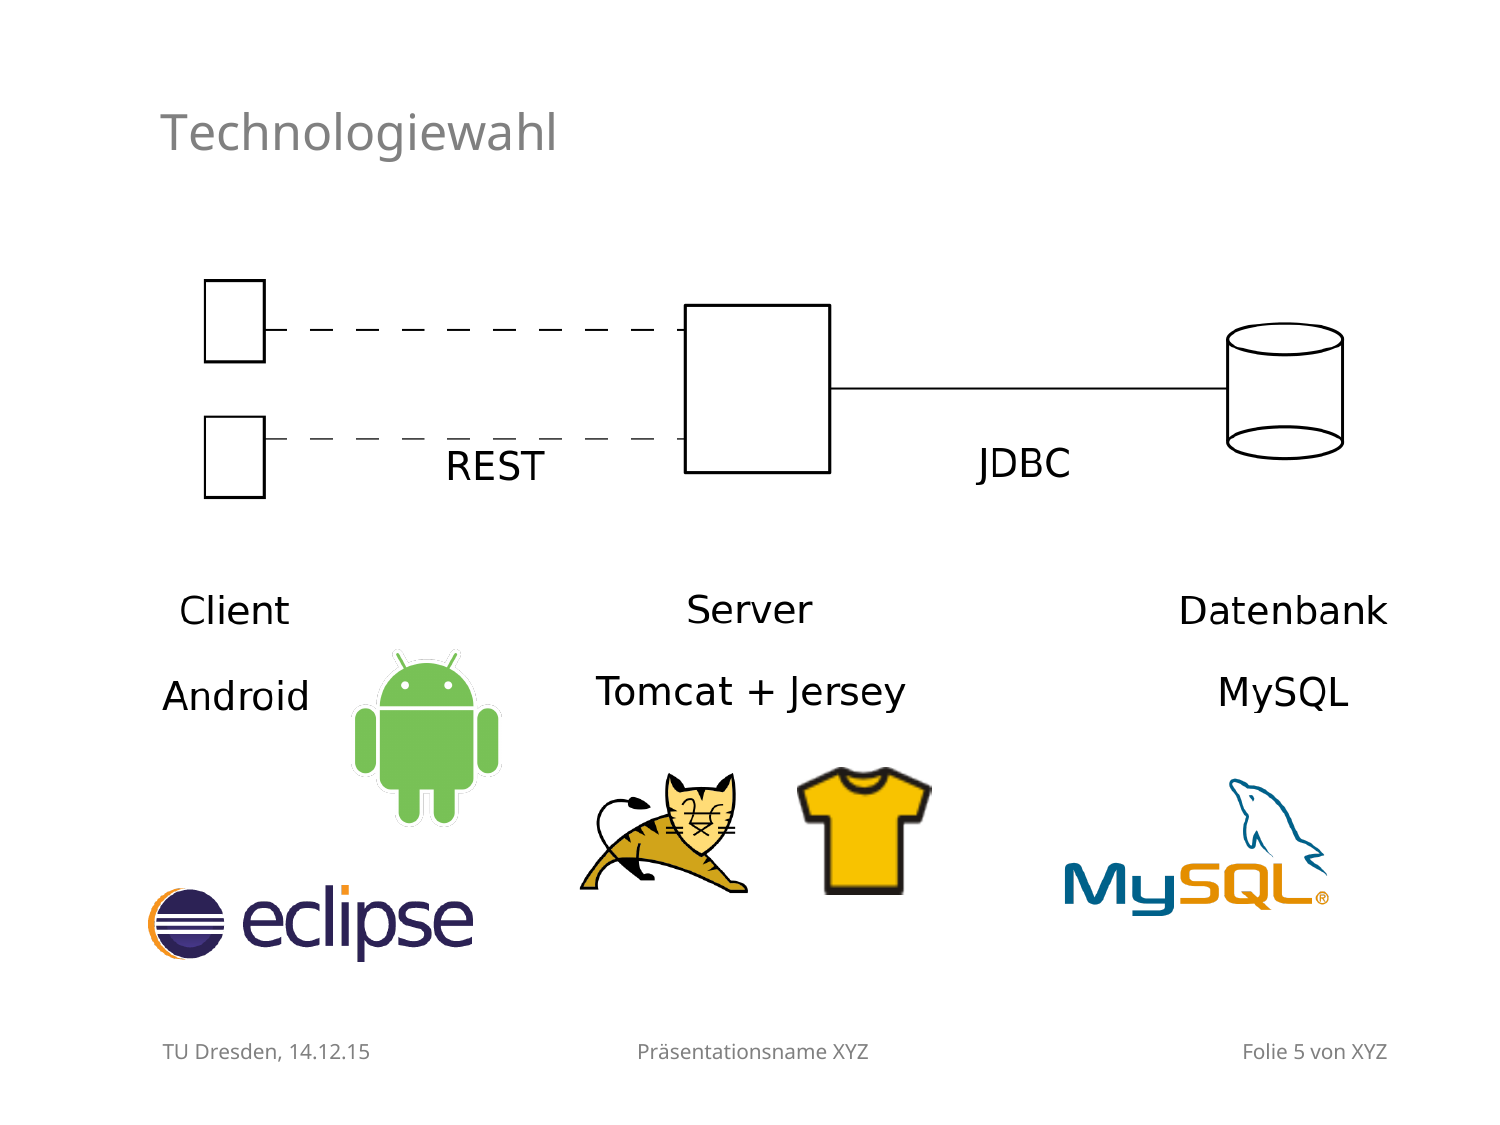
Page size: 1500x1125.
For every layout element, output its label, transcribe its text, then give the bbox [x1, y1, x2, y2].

picture [162, 279, 1388, 827]
picture [797, 767, 932, 895]
picture [574, 767, 768, 897]
picture [148, 885, 473, 962]
title Technologiewahl [160, 93, 1392, 170]
picture [1064, 778, 1329, 916]
